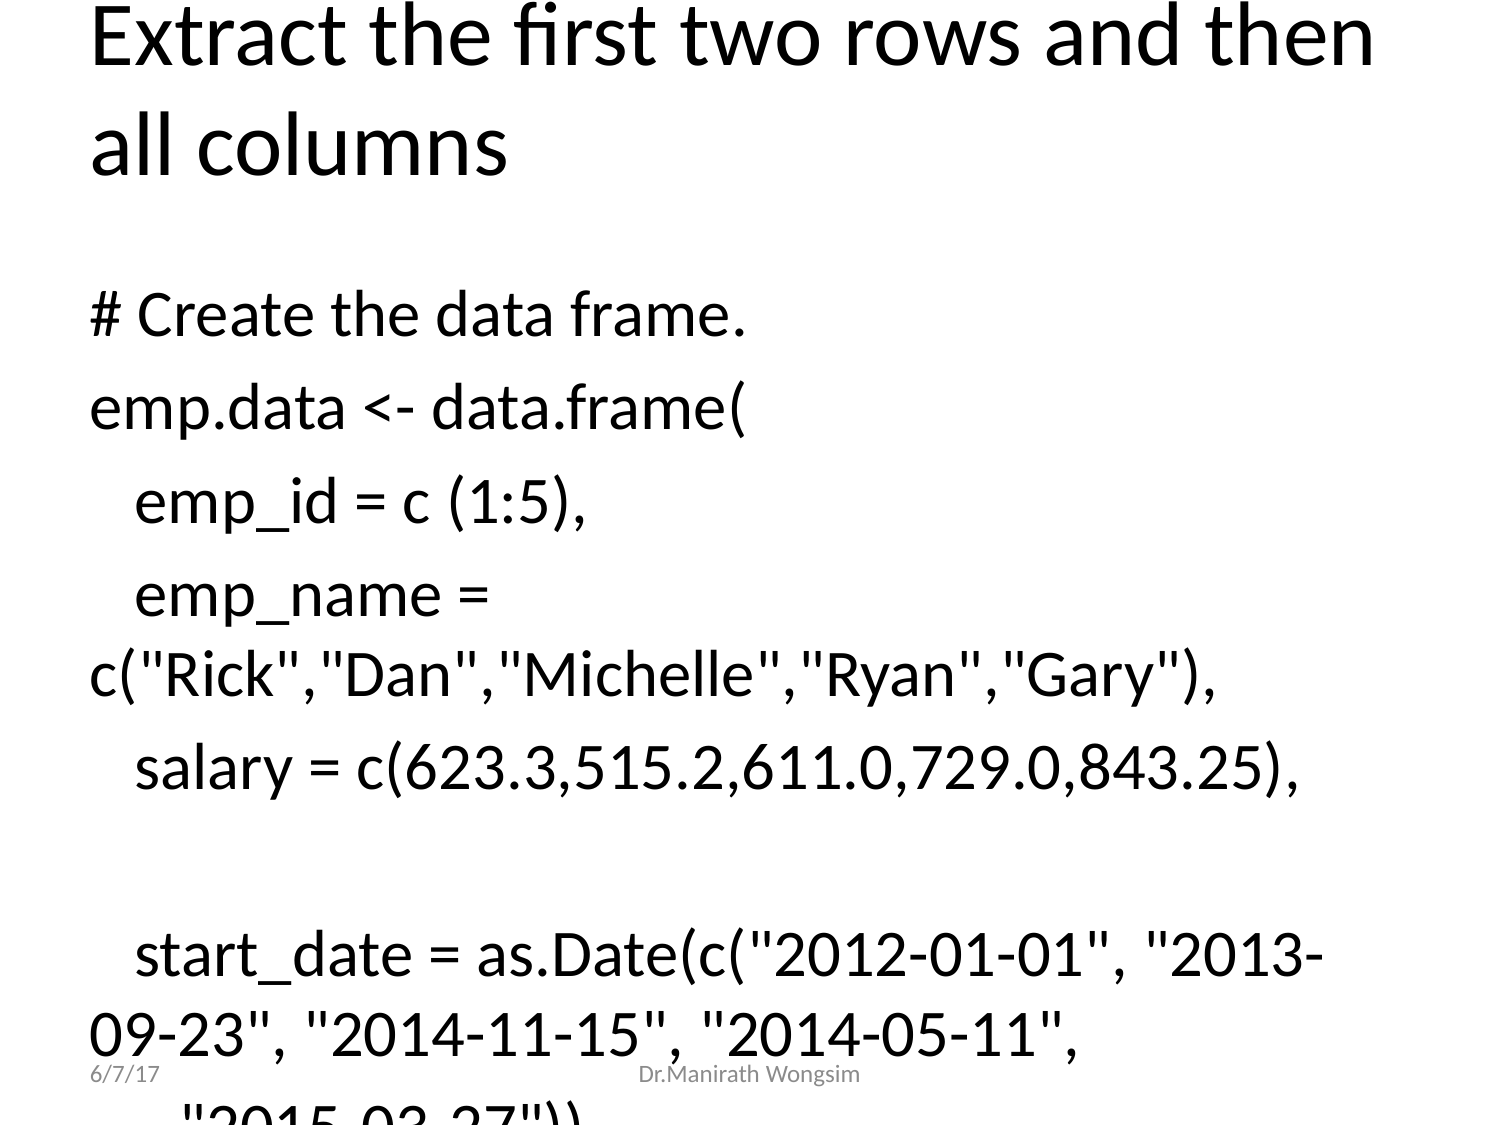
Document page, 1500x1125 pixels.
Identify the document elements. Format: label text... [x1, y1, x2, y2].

text_box Dr.Manirath Wongsim [512, 1042, 988, 1103]
text_box Extract the first two rows and then all columns [75, 45, 1425, 233]
text_box # Create the data frame. emp.data <- data.frame( emp_id = c (1:5), emp_name = c("Rick","Dan","Michelle","Ryan","Gary"), salary = c(623.3,515.2,611.0,729.0,843.25), start_date = as.Date(c("2012-01-01", "2013-09-23", "2014-11-15", "2014-05-11", "2015-03-27")), stringsAsFactors = FALSE ) # Extract first two rows. result <- emp.data[1:2,] print(result) [75, 262, 1425, 1005]
text_box 06/07/2017 [74, 1042, 425, 1103]
